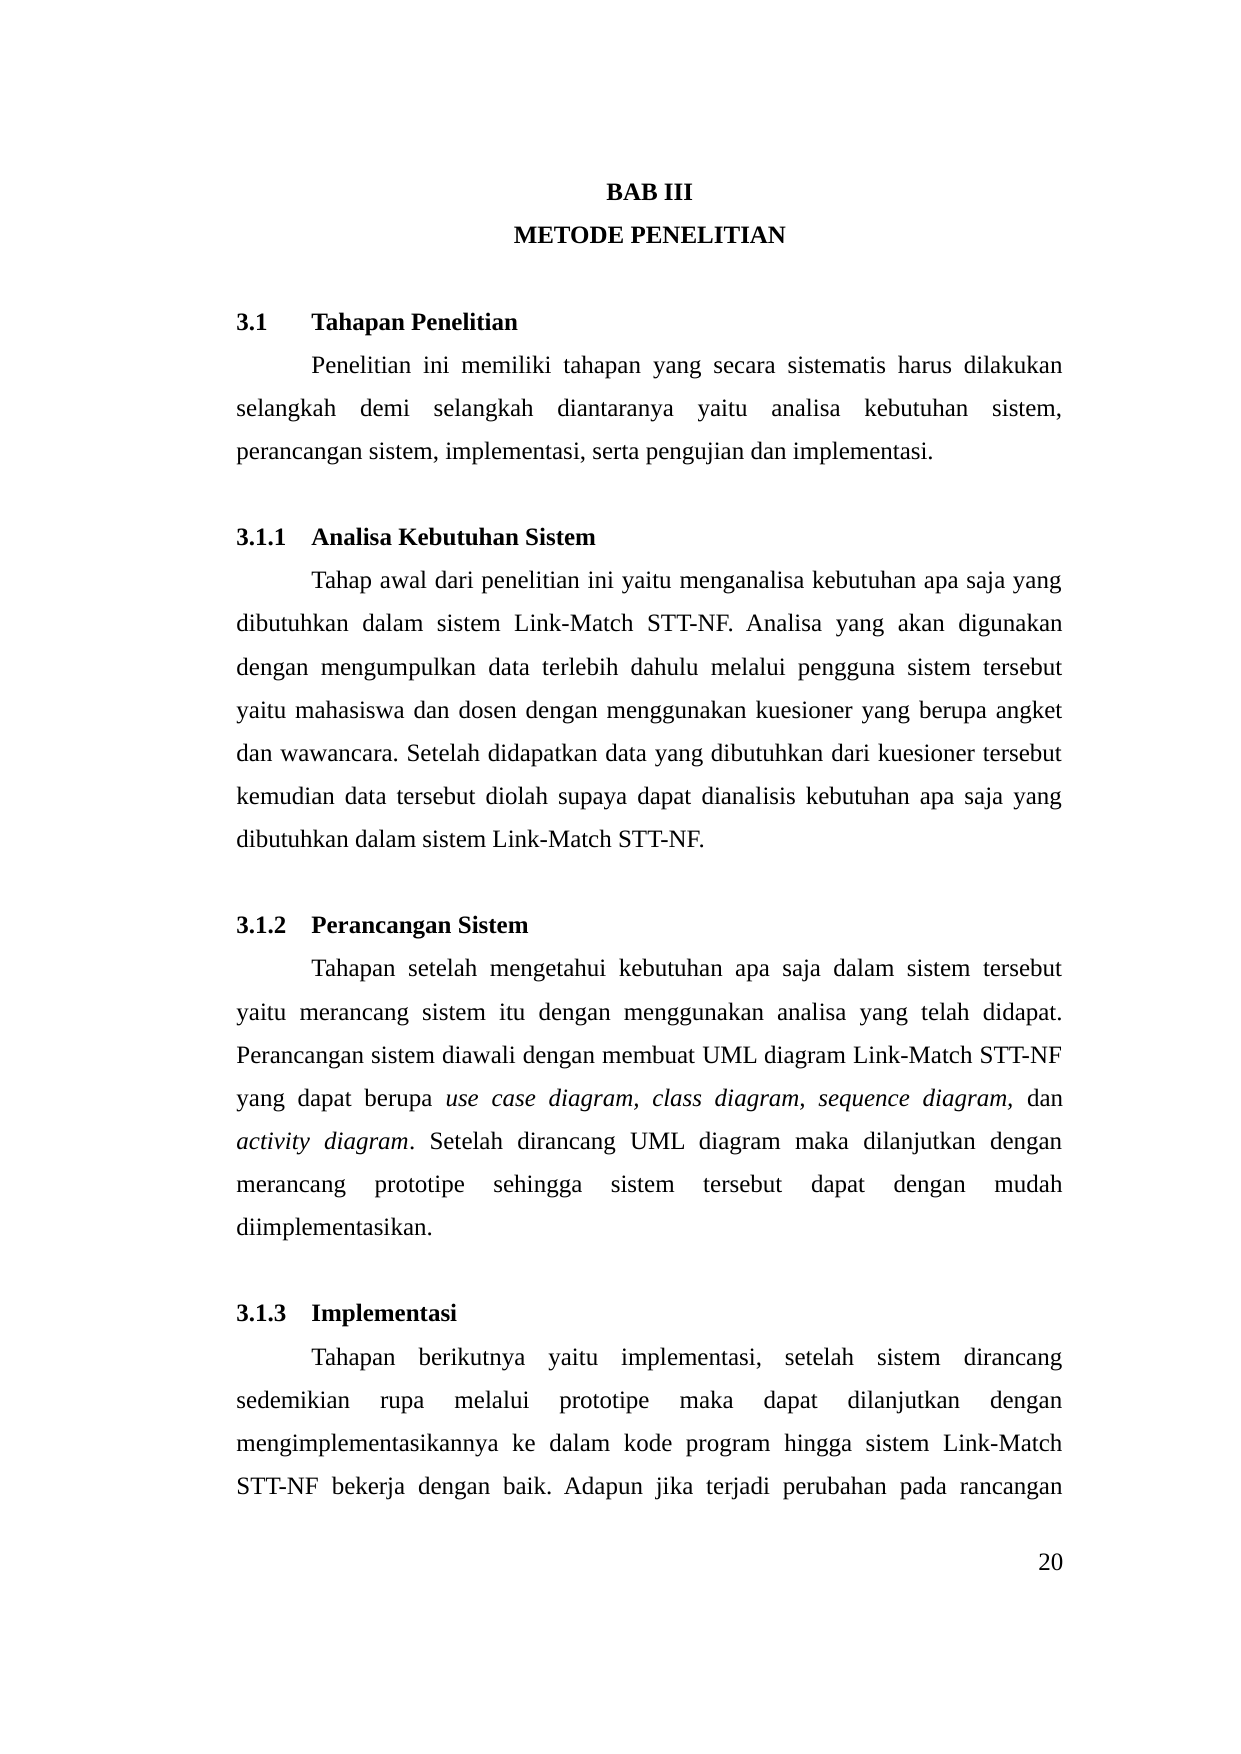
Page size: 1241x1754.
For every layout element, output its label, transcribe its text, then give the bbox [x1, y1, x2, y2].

subtitle 3.1 Tahapan Penelitian [236, 307, 1063, 335]
subtitle BAB III [236, 177, 1063, 206]
subtitle METODE PENELITIAN [236, 220, 1063, 249]
text Tahapan setelah mengetahui kebutuhan apa saja dalam sistem tersebut yaitu merancang sistem itu dengan menggunakan analisa yang telah didapat. Perancangan sistem diawali dengan membuat UML diagram Link-Match STT-NF yang dapat berupa use case diagram, class diagram, sequence diagram, dan activity diagram. Setelah dirancang UML diagram maka dilanjutkan dengan merancang prototipe sehingga sistem tersebut dapat dengan mudah diimplementasikan. [236, 953, 1063, 1241]
subtitle 3.1.2 Perancangan Sistem [236, 910, 1063, 939]
subtitle 3.1.3 Implementasi [236, 1298, 1063, 1327]
text Tahap awal dari penelitian ini yaitu menganalisa kebutuhan apa saja yang dibutuhkan dalam sistem Link-Match STT-NF. Analisa yang akan digunakan dengan mengumpulkan data terlebih dahulu melalui pengguna sistem tersebut yaitu mahasiswa dan dosen dengan menggunakan kuesioner yang berupa angket dan wawancara. Setelah didapatkan data yang dibutuhkan dari kuesioner tersebut kemudian data tersebut diolah supaya dapat dianalisis kebutuhan apa saja yang dibutuhkan dalam sistem Link-Match STT-NF. [236, 565, 1063, 853]
subtitle 3.1.1 Analisa Kebutuhan Sistem [236, 522, 1063, 551]
text Penelitian ini memiliki tahapan yang secara sistematis harus dilakukan selangkah demi selangkah diantaranya yaitu analisa kebutuhan sistem, perancangan sistem, implementasi, serta pengujian dan implementasi. [236, 350, 1063, 465]
text Tahapan berikutnya yaitu implementasi, setelah sistem dirancang sedemikian rupa melalui prototipe maka dapat dilanjutkan dengan mengimplementasikannya ke dalam kode program hingga sistem Link-Match STT-NF bekerja dengan baik. Adapun jika terjadi perubahan pada rancangan [236, 1342, 1063, 1500]
